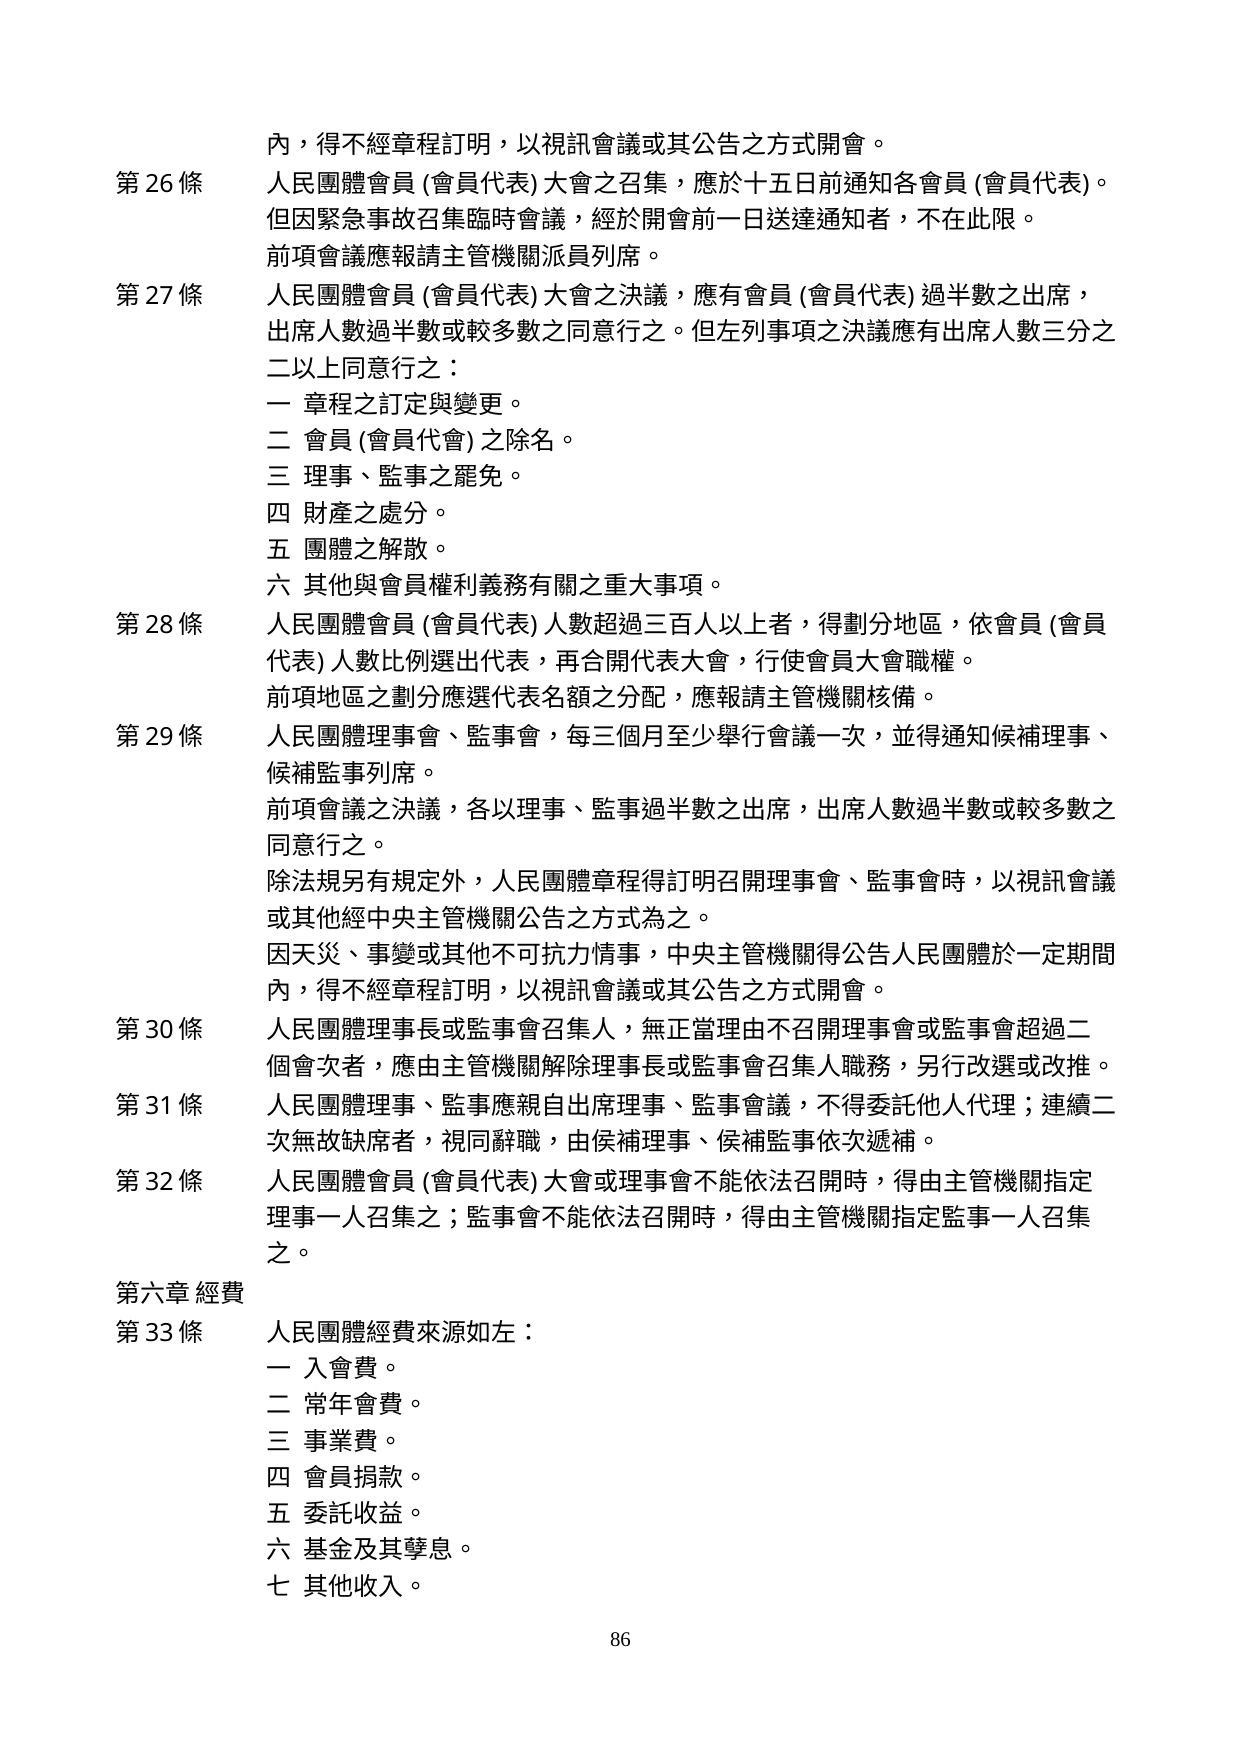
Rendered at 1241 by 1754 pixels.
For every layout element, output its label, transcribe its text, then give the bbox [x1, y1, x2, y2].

table_cell 第27條 [114, 274, 265, 603]
table_cell 人民團體理事長或監事會召集人，無正當理由不召開理事會或監事會超過二個會次者，應由主管機關解除理事長或監事會召集人職務，另行改選或改推。 [265, 1009, 1117, 1084]
table_cell 第33條 [114, 1311, 265, 1604]
table_cell 第32條 [114, 1160, 265, 1272]
table_cell 第30條 [114, 1009, 265, 1084]
table_cell 第26條 [114, 162, 265, 274]
table_cell 人民團體會員 (會員代表) 大會之召集，應於十五日前通知各會員 (會員代表)。但因緊急事故召集臨時會議，經於開會前一日送達通知者，不在此限。 前項會議應報請主管機關派員列席。 [265, 162, 1117, 274]
table_cell 第31條 [114, 1084, 265, 1160]
table_cell 第29條 [114, 715, 265, 1008]
table_cell 人民團體會員 (會員代表) 大會或理事會不能依法召開時，得由主管機關指定理事一人召集之；監事會不能依法召開時，得由主管機關指定監事一人召集之。 [265, 1160, 1117, 1272]
table_cell 人民團體會員 (會員代表) 大會之決議，應有會員 (會員代表) 過半數之出席，出席人數過半數或較多數之同意行之。但左列事項之決議應有出席人數三分之二以上同意行之： 一 章程之訂定與變更。 二 會員 (會員代會) 之除名。 三 理事、監事之罷免。 四 財產之處分。 五 團體之解散。 六 其他與會員權利義務有關之重大事項。 [265, 274, 1117, 603]
table_cell 第28條 [114, 604, 265, 715]
table_cell 內，得不經章程訂明，以視訊會議或其公告之方式開會。 [265, 123, 1117, 162]
table_cell 人民團體會員 (會員代表) 人數超過三百人以上者，得劃分地區，依會員 (會員代表) 人數比例選出代表，再合開代表大會，行使會員大會職權。 前項地區之劃分應選代表名額之分配，應報請主管機關核備。 [265, 604, 1117, 715]
table_cell 人民團體理事會、監事會，每三個月至少舉行會議一次，並得通知候補理事、候補監事列席。 前項會議之決議，各以理事、監事過半數之出席，出席人數過半數或較多數之同意行之。 除法規另有規定外，人民團體章程得訂明召開理事會、監事會時，以視訊會議或其他經中央主管機關公告之方式為之。 因天災、事變或其他不可抗力情事，中央主管機關得公告人民團體於一定期間內，得不經章程訂明，以視訊會議或其公告之方式開會。 [265, 715, 1117, 1008]
table_cell 人民團體經費來源如左： 一 入會費。 二 常年會費。 三 事業費。 四 會員捐款。 五 委託收益。 六 基金及其孽息。 七 其他收入。 [265, 1311, 1117, 1604]
table_cell [114, 123, 265, 162]
table_cell 第六章 經費 [114, 1272, 1117, 1311]
table_cell 人民團體理事、監事應親自出席理事、監事會議，不得委託他人代理；連續二次無故缺席者，視同辭職，由侯補理事、侯補監事依次遞補。 [265, 1084, 1117, 1160]
